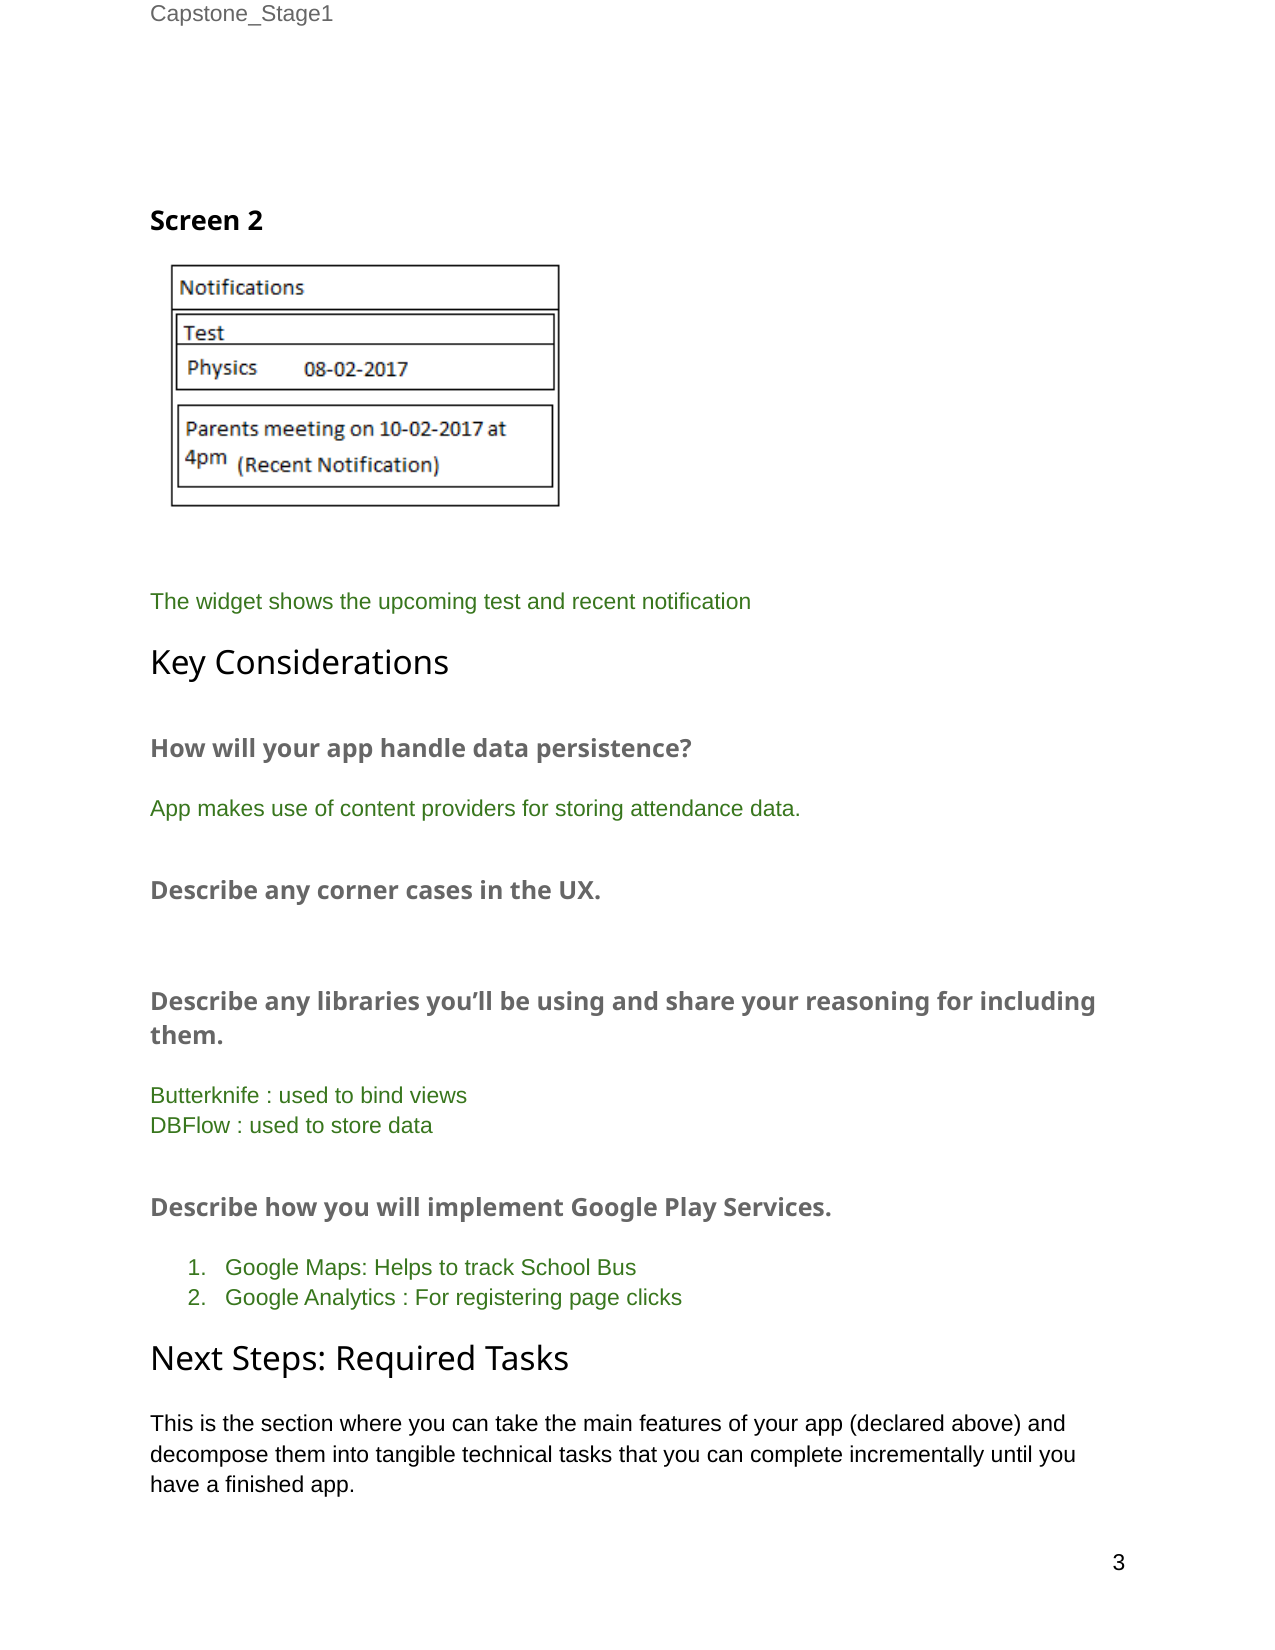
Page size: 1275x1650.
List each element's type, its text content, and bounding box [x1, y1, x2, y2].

picture [162, 251, 577, 535]
subtitle Key Considerations [150, 639, 1125, 684]
subtitle Describe any corner cases in the UX. [150, 872, 1125, 906]
subtitle Describe any libraries you’ll be using and share your reasoning for including them. [150, 983, 1125, 1052]
text This is the section where you can take the main features of your app (declared above) and decompose them into tangible technical tasks that you can complete incrementally until you have a finished app. [150, 1410, 1125, 1497]
subtitle Next Steps: Required Tasks [150, 1335, 1125, 1380]
subtitle How will your app handle data persistence? [150, 731, 1125, 765]
list Google Analytics : For registering page clicks [187, 1284, 1125, 1310]
text App makes use of content providers for storing attendance data. [150, 795, 1125, 822]
text The widget shows the upcoming test and recent notification [150, 588, 1125, 614]
text DBFlow : used to store data [150, 1112, 1125, 1138]
subtitle Screen 2 [150, 201, 1125, 238]
text Butterknife : used to bind views [150, 1082, 1125, 1108]
subtitle Describe how you will implement Google Play Services. [150, 1189, 1125, 1223]
list Google Maps: Helps to track School Bus [187, 1253, 1125, 1280]
